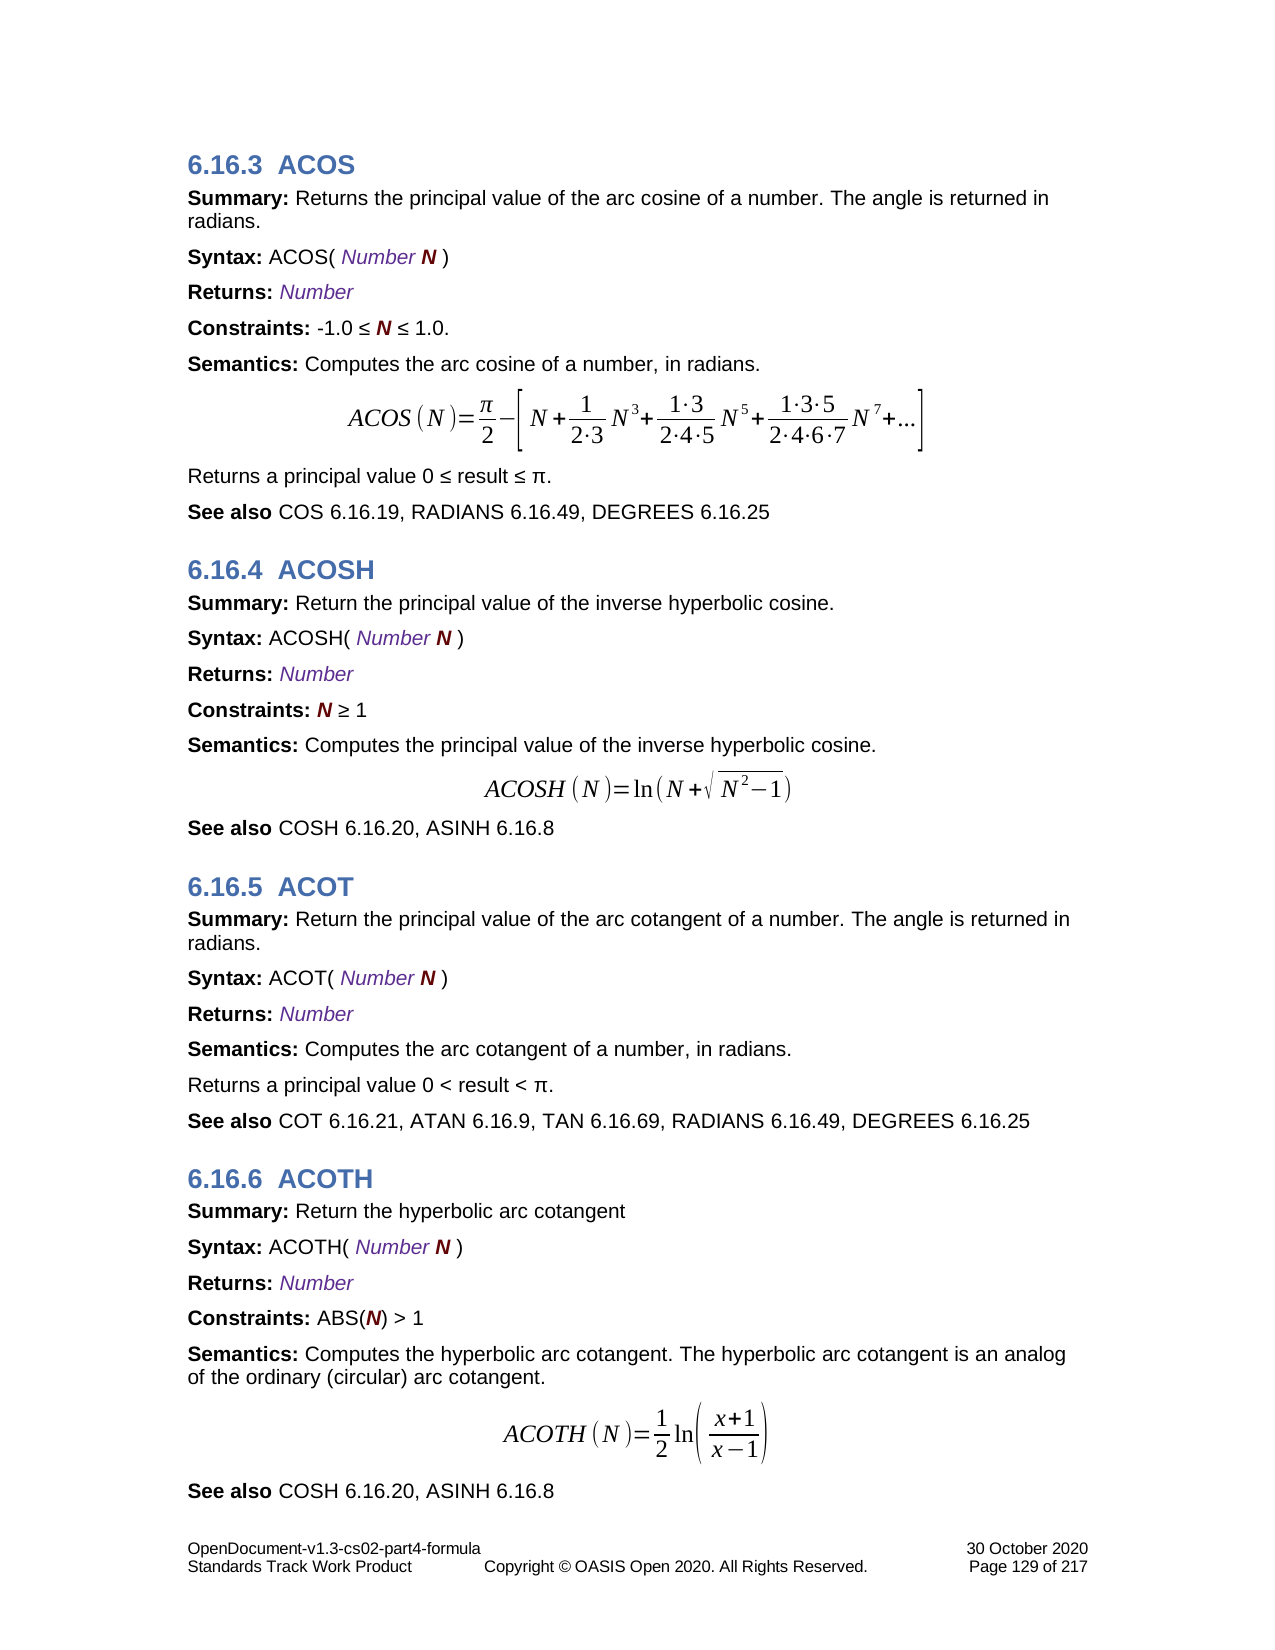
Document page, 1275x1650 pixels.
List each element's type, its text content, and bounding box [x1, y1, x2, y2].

text See also COSH 6.16.20, ASINH 6.16.8 [187, 817, 1088, 840]
text See also COSH 6.16.20, ASINH 6.16.8 [187, 1479, 1088, 1503]
subtitle ACOT [187, 871, 1088, 901]
text Syntax: ACOSH( Number N ) [187, 627, 1088, 650]
text Syntax: ACOS( Number N ) [187, 245, 1088, 269]
text Returns: Number [187, 662, 1088, 686]
text Constraints: N ≥ 1 [187, 698, 1088, 722]
text Returns: Number [187, 281, 1088, 304]
text Summary: Return the hyperbolic arc cotangent [187, 1200, 1088, 1223]
text Summary: Return the principal value of the inverse hyperbolic cosine. [187, 591, 1088, 615]
subtitle ACOTH [187, 1164, 1088, 1194]
text Syntax: ACOTH( Number N ) [187, 1235, 1088, 1259]
text Summary: Return the principal value of the arc cotangent of a number. The angle is returned in radians. [187, 907, 1088, 954]
text Returns a principal value 0 ≤ result ≤ π. [187, 465, 1088, 488]
text Constraints: -1.0 ≤ N ≤ 1.0. [187, 316, 1088, 340]
text See also COS 6.16.19, RADIANS 6.16.49, DEGREES 6.16.25 [187, 501, 1088, 524]
text Returns a principal value 0 < result < π. [187, 1073, 1088, 1097]
text See also COT 6.16.21, ATAN 6.16.9, TAN 6.16.69, RADIANS 6.16.49, DEGREES 6.16.25 [187, 1109, 1088, 1133]
text Constraints: ABS(N) > 1 [187, 1307, 1088, 1330]
text Semantics: Computes the principal value of the inverse hyperbolic cosine. [187, 734, 1088, 757]
text Semantics: Computes the hyperbolic arc cotangent. The hyperbolic arc cotangent is an analog of the ordinary (circular) arc cotangent. [187, 1342, 1088, 1389]
text Returns: Number [187, 1271, 1088, 1294]
text Semantics: Computes the arc cotangent of a number, in radians. [187, 1038, 1088, 1061]
text Semantics: Computes the arc cosine of a number, in radians. [187, 352, 1088, 376]
text Summary: Returns the principal value of the arc cosine of a number. The angle is returned in radians. [187, 186, 1088, 233]
subtitle ACOSH [187, 555, 1088, 585]
text Returns: Number [187, 1002, 1088, 1026]
text Syntax: ACOT( Number N ) [187, 967, 1088, 990]
subtitle ACOS [187, 150, 1088, 180]
